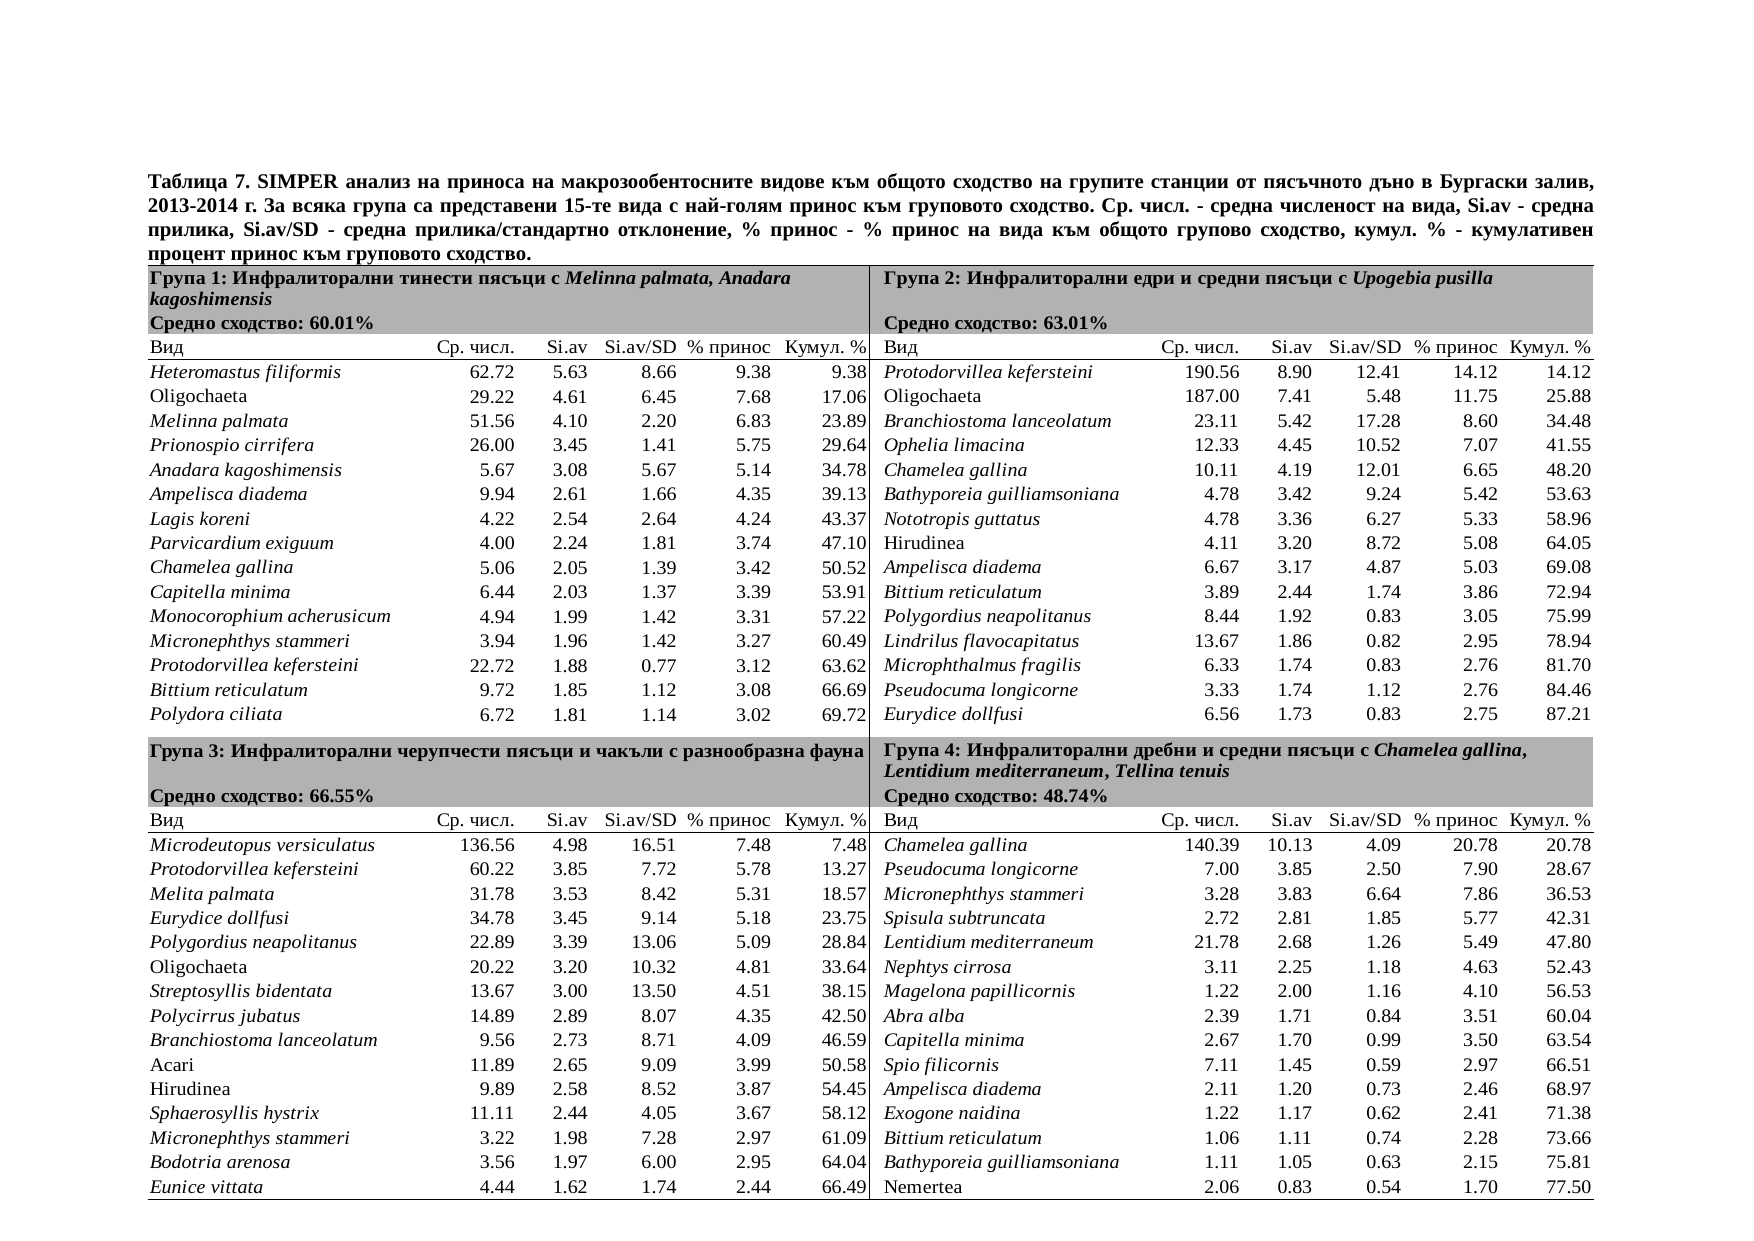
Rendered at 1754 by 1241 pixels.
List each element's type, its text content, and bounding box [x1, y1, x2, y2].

text Таблица 7. SIMPER анализ на приноса на макрозообентосните видове към общото сходство на групите станции от пясъчното дъно в Бургаски залив, 2013-2014 г. За всяка група са представени 15-те вида с най-голям принос към груповото сходство. Ср. числ. - средна численост на вида, Si.av - средна прилика, Si.av/SD - средна прилика/стандартно отклонение, % принос - % принос на вида към общото групово сходство, кумул. % - кумулативен процент принос към груповото сходство. [148, 169, 1596, 265]
